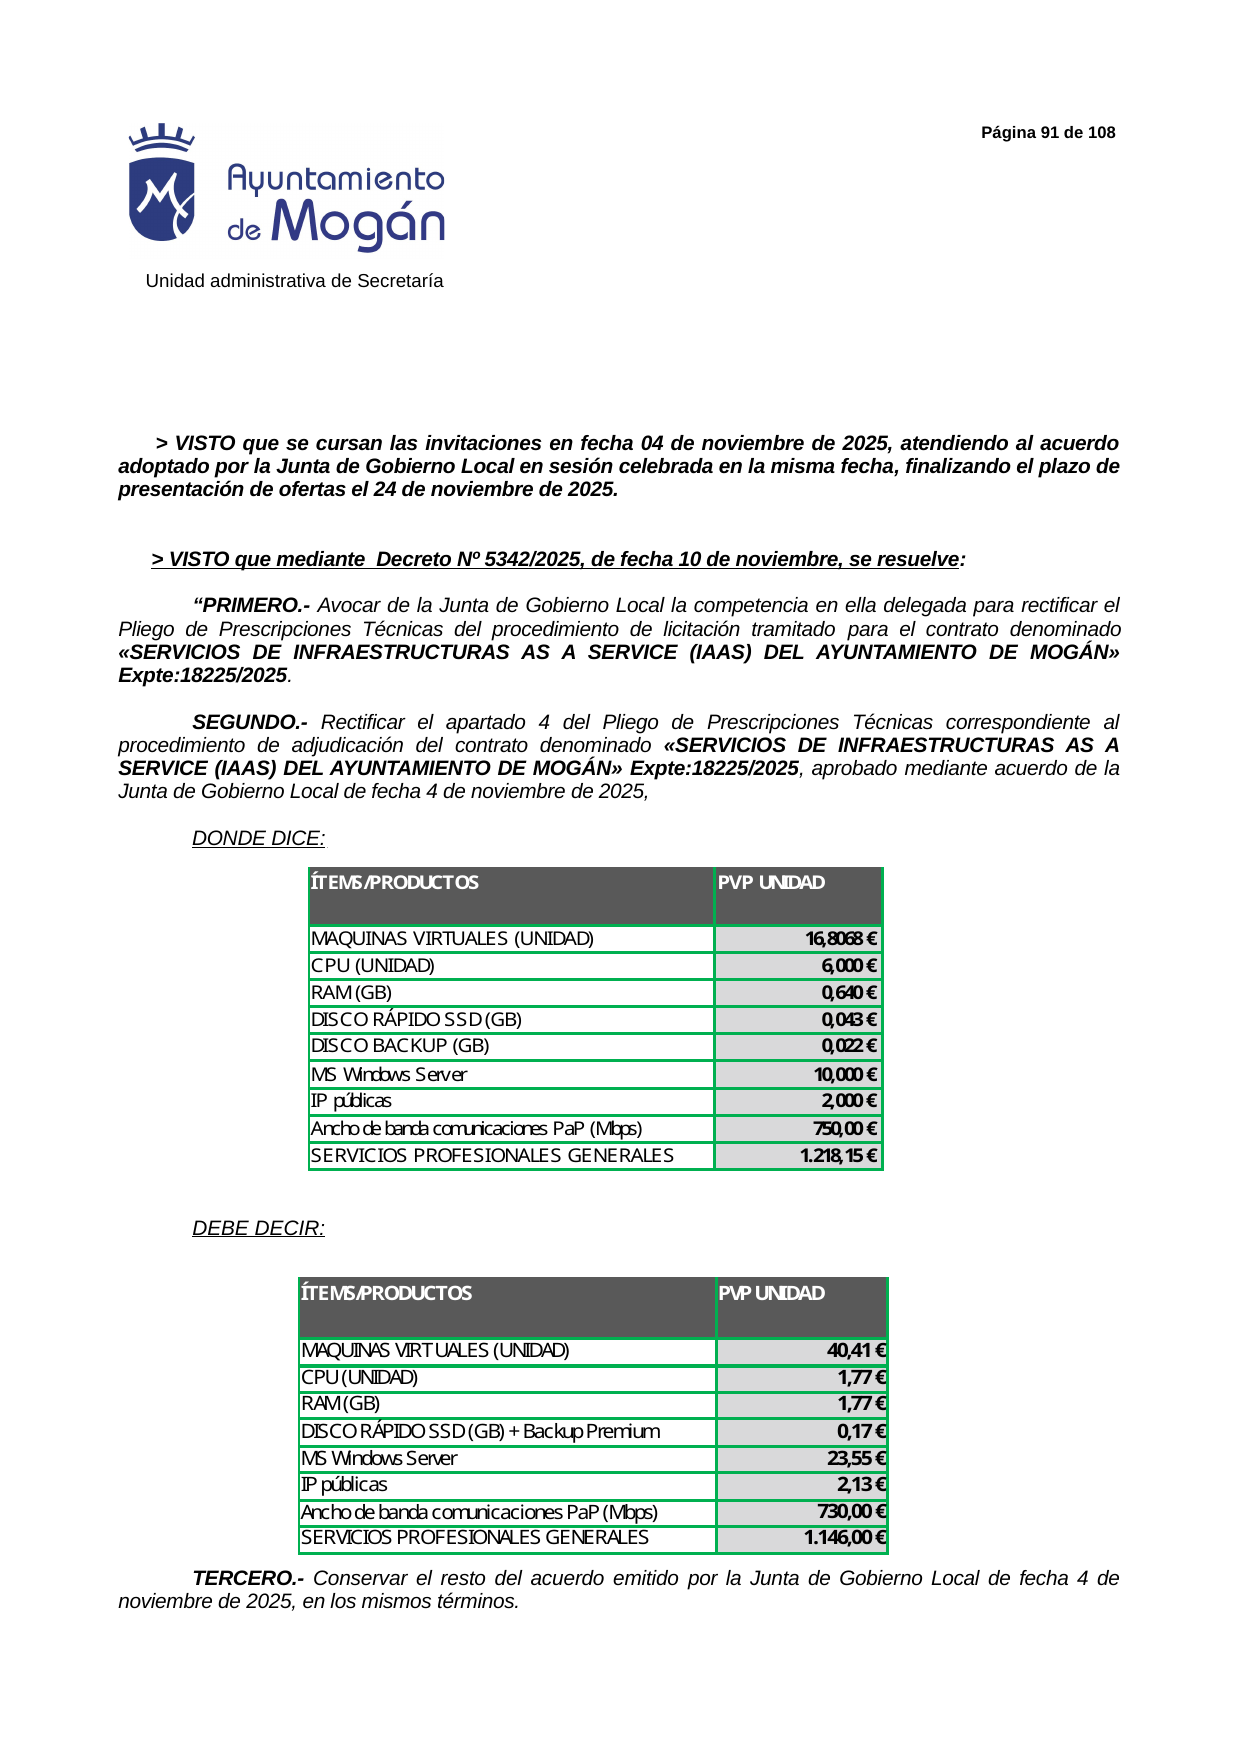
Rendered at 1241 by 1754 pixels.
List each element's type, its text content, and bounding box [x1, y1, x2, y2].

text > VISTO que mediante Decreto Nº 5342/2025, de fecha 10 de noviembre, se resuelve: [118, 548, 1122, 571]
picture [128, 123, 445, 259]
text DEBE DECIR: [118, 1216, 1124, 1239]
text SEGUNDO.- Rectificar el apartado 4 del Pliego de Prescripciones Técnicas correspondiente al procedimiento de adjudicación del contrato denominado «SERVICIOS DE INFRAESTRUCTURAS AS A SERVICE (IAAS) DEL AYUNTAMIENTO DE MOGÁN» Expte:18225/2025, aprobado mediante acuerdo de la Junta de Gobierno Local de fecha 4 de noviembre de 2025, [118, 710, 1122, 803]
text “PRIMERO.- Avocar de la Junta de Gobierno Local la competencia en ella delegada para rectificar el Pliego de Prescripciones Técnicas del procedimiento de licitación tramitado para el contrato denominado «SERVICIOS DE INFRAESTRUCTURAS AS A SERVICE (IAAS) DEL AYUNTAMIENTO DE MOGÁN» Expte:18225/2025. [118, 594, 1122, 687]
text DONDE DICE: [192, 826, 1031, 849]
text > VISTO que se cursan las invitaciones en fecha 04 de noviembre de 2025, atendiendo al acuerdo adoptado por la Junta de Gobierno Local en sesión celebrada en la misma fecha, finalizando el plazo de presentación de ofertas el 24 de noviembre de 2025. [118, 431, 1122, 501]
text TERCERO.- Conservar el resto del acuerdo emitido por la Junta de Gobierno Local de fecha 4 de noviembre de 2025, en los mismos términos. [118, 1566, 1122, 1613]
